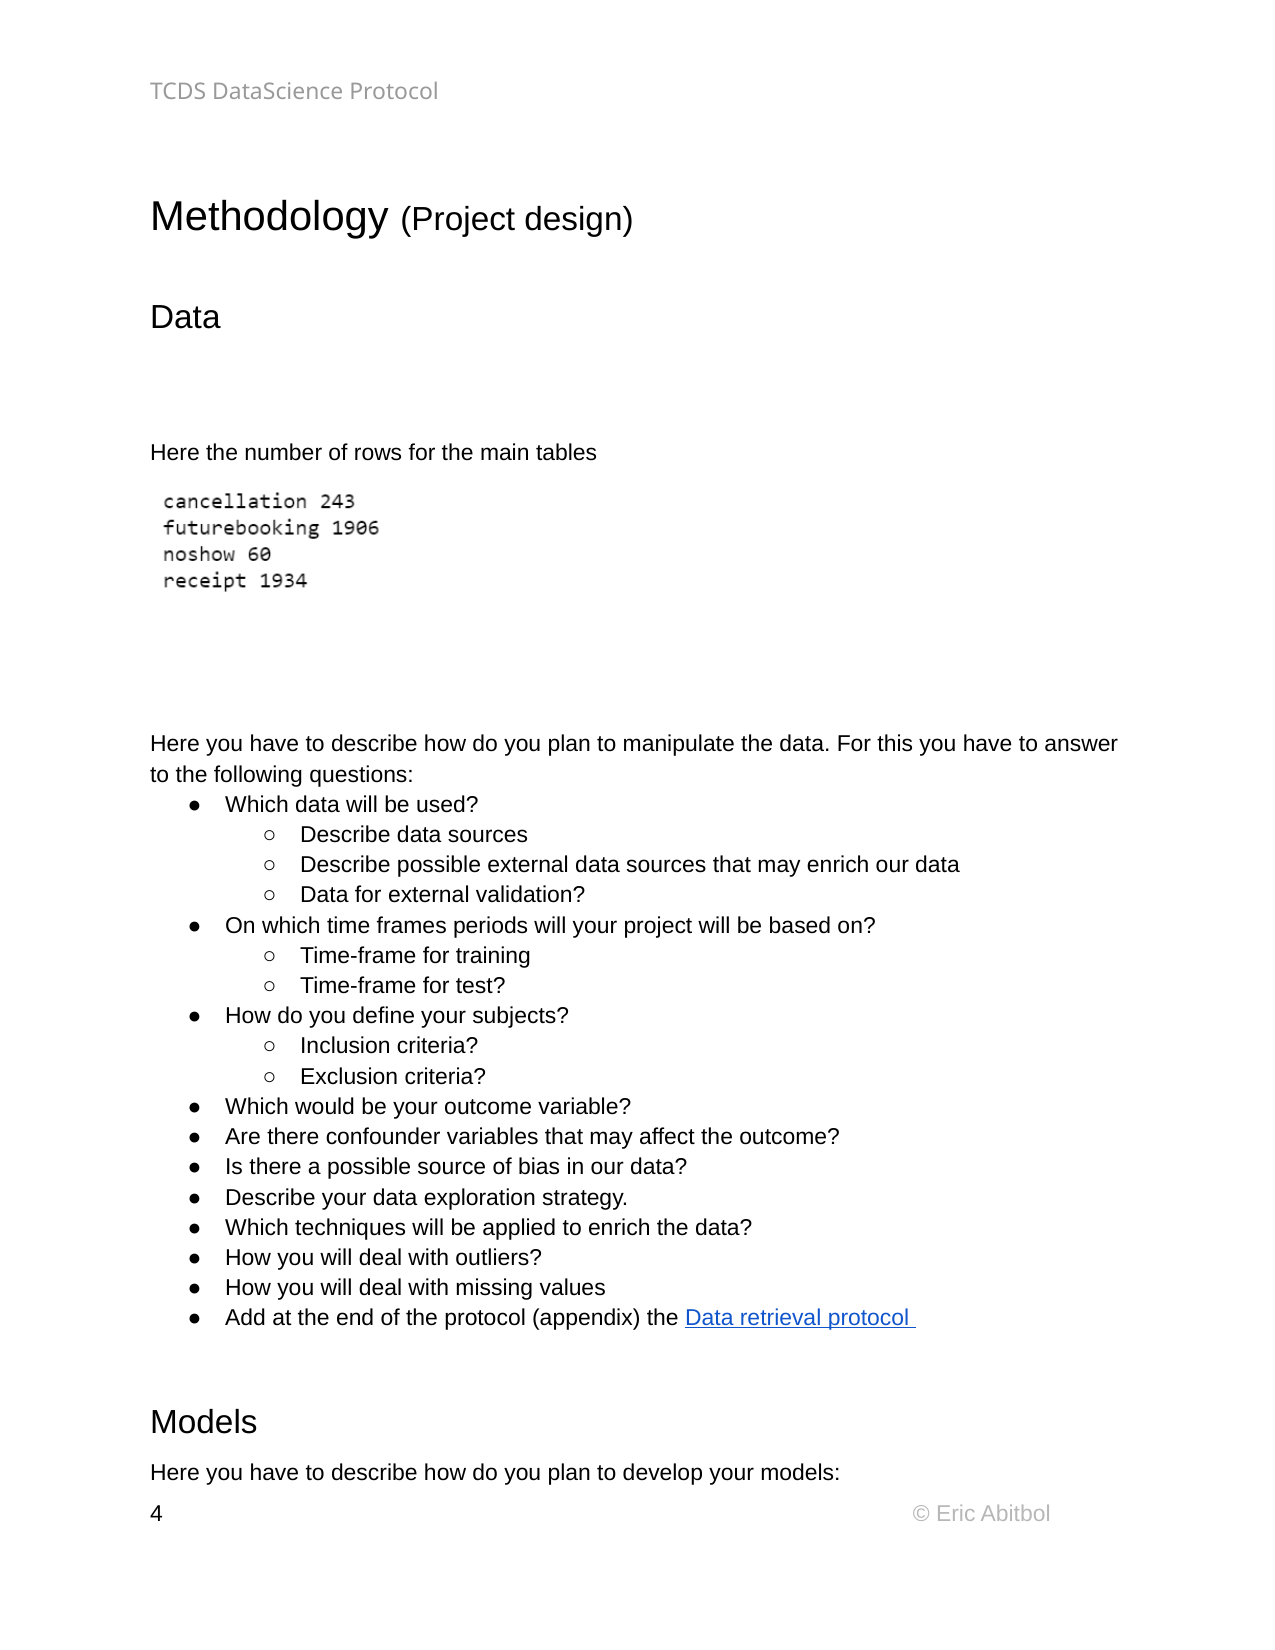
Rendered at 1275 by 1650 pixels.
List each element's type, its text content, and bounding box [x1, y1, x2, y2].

list Add at the end of the protocol (appendix) the Data retrieval protocol [187, 1304, 1125, 1331]
list Is there a possible source of bias in our data? [187, 1153, 1125, 1179]
list Describe possible external data sources that may enrich our data [262, 851, 1125, 877]
list Which data will be used? [187, 791, 1125, 817]
list Time-frame for training [262, 942, 1125, 968]
list Are there confounder variables that may affect the outcome? [187, 1123, 1125, 1149]
list How you will deal with outliers? [187, 1244, 1125, 1270]
list How do you define your subjects? [187, 1002, 1125, 1028]
list Which would be your outcome variable? [187, 1093, 1125, 1119]
list Describe data sources [262, 821, 1125, 847]
list Exclusion criteria? [262, 1063, 1125, 1089]
subtitle Data [150, 297, 1125, 335]
text Here you have to describe how do you plan to develop your models: [150, 1459, 1125, 1485]
picture [151, 486, 412, 599]
list How you will deal with missing values [187, 1274, 1125, 1300]
list Time-frame for test? [262, 972, 1125, 998]
list Describe your data exploration strategy. [187, 1183, 1125, 1210]
list Which techniques will be applied to enrich the data? [187, 1214, 1125, 1240]
list Data for external validation? [262, 881, 1125, 908]
list On which time frames periods will your project will be based on? [187, 912, 1125, 938]
text Here you have to describe how do you plan to manipulate the data. For this you have to answer to the following questions: [150, 730, 1125, 787]
list Inclusion criteria? [262, 1032, 1125, 1059]
subtitle Models [150, 1402, 1125, 1441]
subtitle Methodology (Project design) [150, 192, 1125, 239]
text Here the number of rows for the main tables [150, 439, 1125, 465]
